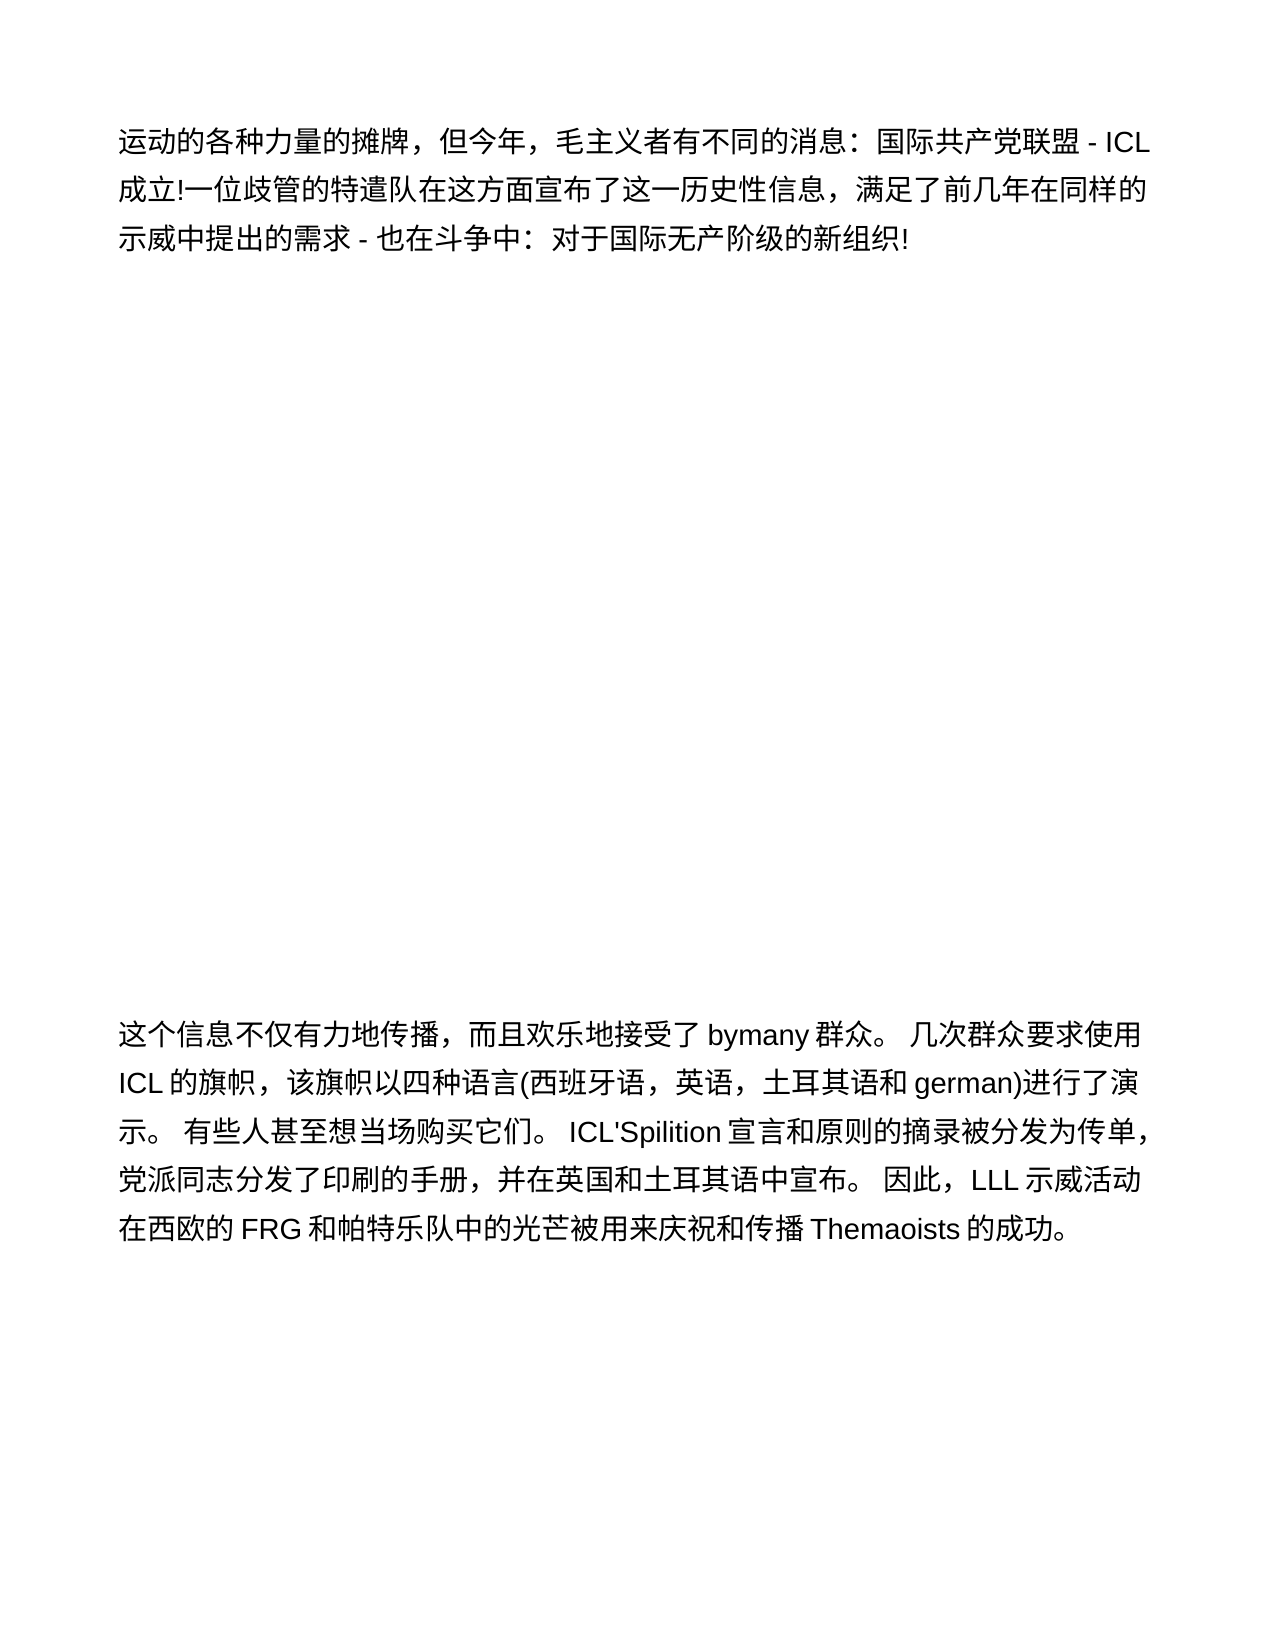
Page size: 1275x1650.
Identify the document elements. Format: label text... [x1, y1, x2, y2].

text 这个信息不仅有力地传播，而且欢乐地接受了bymany群众。 几次群众要求使用ICL的旗帜，该旗帜以四种语言(西班牙语，英语，土耳其语和german)进行了演示。 有些人甚至想当场购买它们。 ICL'Spilition宣言和原则的摘录被分发为传单，党派同志分发了印刷的手册，并在英国和土耳其语中宣布。 因此，LLL示威活动在西欧的FRG和帕特乐队中的光芒被用来庆祝和传播Themaoists的成功。 [118, 278, 1157, 1248]
text 运动的各种力量的摊牌，但今年，毛主义者有不同的消息：国际共产党联盟 - ICL成立!一位歧管的特遣队在这方面宣布了这一历史性信息，满足了前几年在同样的示威中提出的需求 - 也在斗争中：对于国际无产阶级的新组织! [118, 118, 1157, 257]
